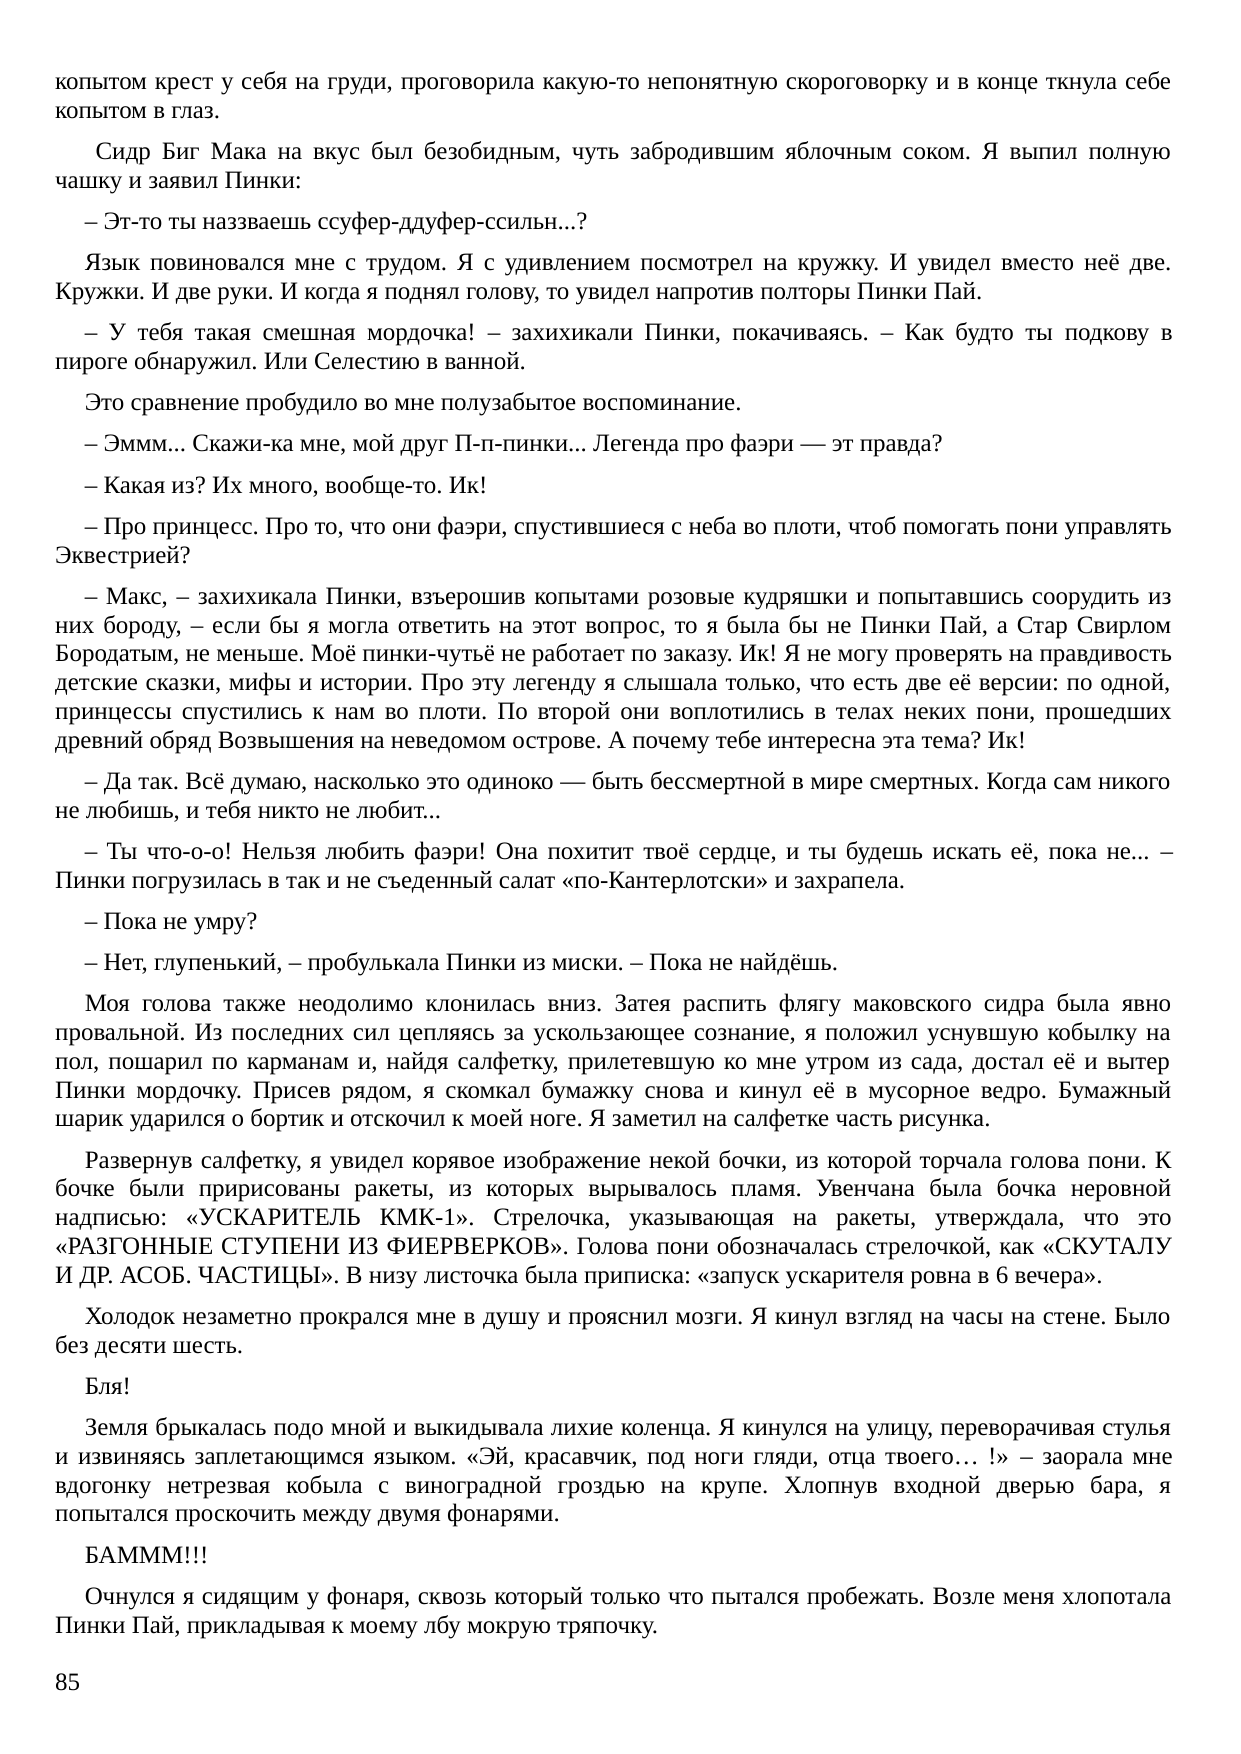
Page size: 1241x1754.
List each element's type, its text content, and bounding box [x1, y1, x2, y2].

text Язык повиновался мне с трудом. Я с удивлением посмотрел на кружку. И увидел вместо неё две. Кружки. И две руки. И когда я поднял голову, то увидел напротив полторы Пинки Пай. [55, 247, 1173, 305]
text Это сравнение пробудило во мне полузабытое воспоминание. [55, 387, 1173, 416]
text Очнулся я сидящим у фонаря, сквозь который только что пытался пробежать. Возле меня хлопотала Пинки Пай, прикладывая к моему лбу мокрую тряпочку. [55, 1581, 1173, 1638]
text – Нет, глупенький, – пробулькала Пинки из миски. – Пока не найдёшь. [55, 947, 1173, 976]
text – У тебя такая смешная мордочка! – захихикали Пинки, покачиваясь. – Как будто ты подкову в пироге обнаружил. Или Селестию в ванной. [55, 317, 1173, 375]
text Моя голова также неодолимо клонилась вниз. Затея распить флягу маковского сидра была явно провальной. Из последних сил цепляясь за ускользающее сознание, я положил уснувшую кобылку на пол, пошарил по карманам и, найдя салфетку, прилетевшую ко мне утром из сада, достал её и вытер Пинки мордочку. Присев рядом, я скомкал бумажку снова и кинул её в мусорное ведро. Бумажный шарик ударился о бортик и отскочил к моей ноге. Я заметил на салфетке часть рисунка. [55, 988, 1173, 1132]
text – Про принцесс. Про то, что они фаэри, спустившиеся с неба во плоти, чтоб помогать пони управлять Эквестрией? [55, 511, 1173, 568]
text Сидр Биг Мака на вкус был безобидным, чуть забродившим яблочным соком. Я выпил полную чашку и заявил Пинки: [55, 136, 1173, 193]
text Бля! [55, 1371, 1173, 1400]
text Земля брыкалась подо мной и выкидывала лихие коленца. Я кинулся на улицу, переворачивая стулья и извиняясь заплетающимся языком. «Эй, красавчик, под ноги гляди, отца твоего… !» – заорала мне вдогонку нетрезвая кобыла с виноградной гроздью на крупе. Хлопнув входной дверью бара, я попытался проскочить между двумя фонарями. [55, 1412, 1173, 1527]
text – Эт-то ты наззваешь ссуфер-ддуфер-ссильн...? [55, 206, 1173, 235]
text – Ты что-о-о! Нельзя любить фаэри! Она похитит твоё сердце, и ты будешь искать её, пока не... – Пинки погрузилась в так и не съеденный салат «по-Кантерлотски» и захрапела. [55, 836, 1173, 893]
text Развернув салфетку, я увидел корявое изображение некой бочки, из которой торчала голова пони. К бочке были пририсованы ракеты, из которых вырывалось пламя. Увенчана была бочка неровной надписью: «УСКАРИТЕЛЬ КМК-1». Стрелочка, указывающая на ракеты, утверждала, что это «РАЗГОННЫЕ СТУПЕНИ ИЗ ФИЕРВЕРКОВ». Голова пони обозначалась стрелочкой, как «СКУТАЛУ И ДР. АСОБ. ЧАСТИЦЫ». В низу листочка была приписка: «запуск ускарителя ровна в 6 вечера». [55, 1145, 1173, 1288]
text копытом крест у себя на груди, проговорила какую-то непонятную скороговорку и в конце ткнула себе копытом в глаз. [55, 66, 1173, 123]
text – Макс, – захихикала Пинки, взъерошив копытами розовые кудряшки и попытавшись соорудить из них бороду, – если бы я могла ответить на этот вопрос, то я была бы не Пинки Пай, а Стар Свирлом Бородатым, не меньше. Моё пинки-чутьё не работает по заказу. Ик! Я не могу проверять на правдивость детские сказки, мифы и истории. Про эту легенду я слышала только, что есть две её версии: по одной, принцессы спустились к нам во плоти. По второй они воплотились в телах неких пони, прошедших древний обряд Возвышения на неведомом острове. А почему тебе интересна эта тема? Ик! [55, 581, 1173, 753]
text – Да так. Всё думаю, насколько это одиноко — быть бессмертной в мире смертных. Когда сам никого не любишь, и тебя никто не любит... [55, 766, 1173, 823]
text БАМММ!!! [55, 1540, 1173, 1568]
text – Пока не умру? [55, 906, 1173, 935]
text – Эммм... Скажи-ка мне, мой друг П-п-пинки... Легенда про фаэри — эт правда? [55, 428, 1173, 457]
text Холодок незаметно прокрался мне в душу и прояснил мозги. Я кинул взгляд на часы на стене. Было без десяти шесть. [55, 1301, 1173, 1358]
text – Какая из? Их много, вообще-то. Ик! [55, 470, 1173, 498]
